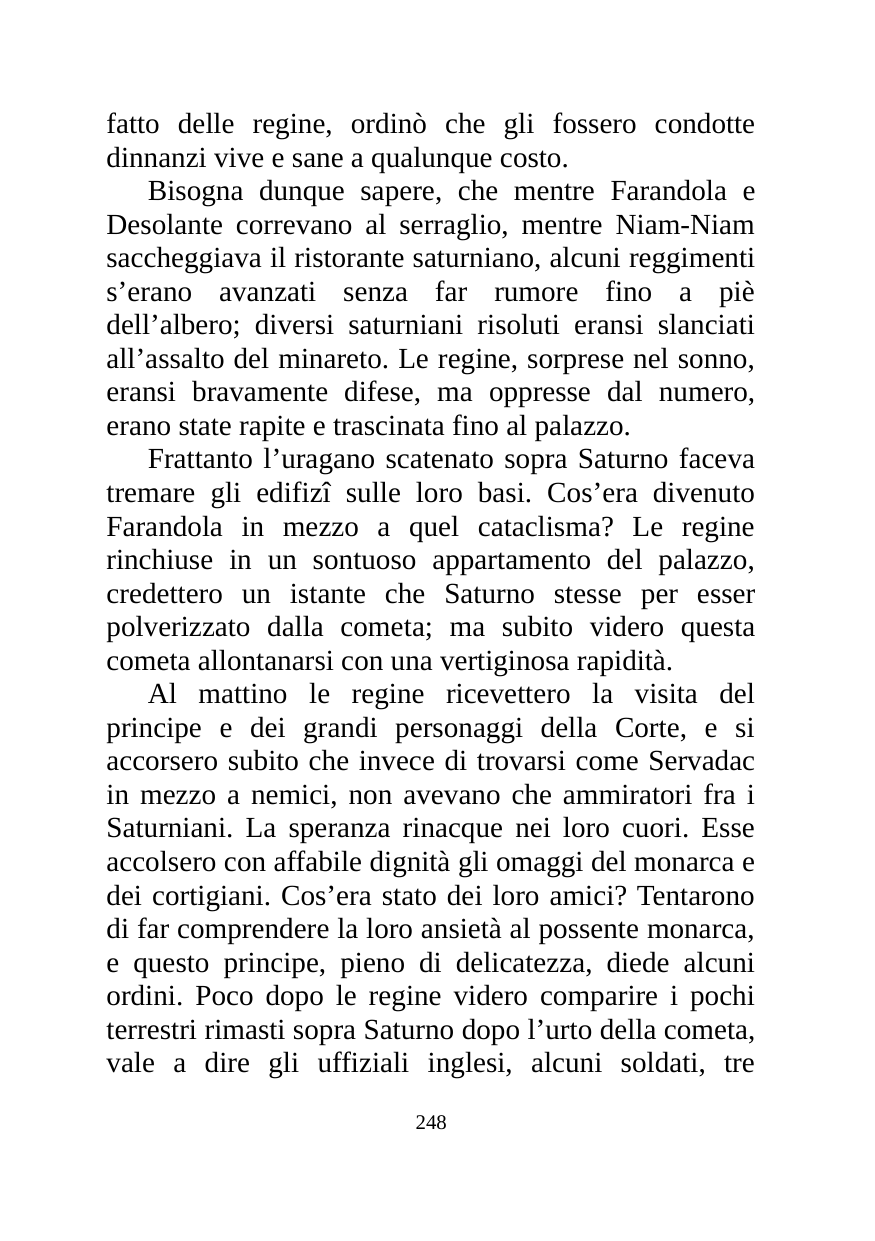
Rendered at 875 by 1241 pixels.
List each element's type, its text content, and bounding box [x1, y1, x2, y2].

text Al mattino le regine ricevettero la visita del principe e dei grandi personaggi della Corte, e si accorsero subito che invece di trovarsi come Servadac in mezzo a nemici, non avevano che ammiratori fra i Saturniani. La speranza rinacque nei loro cuori. Esse accolsero con affabile dignità gli omaggi del monarca e dei cortigiani. Cos’era stato dei loro amici? Tentarono di far comprendere la loro ansietà al possente monarca, e questo principe, pieno di delicatezza, diede alcuni ordini. Poco dopo le regine videro comparire i pochi terrestri rimasti sopra Saturno dopo l’urto della cometa, vale a dire gli uffiziali inglesi, alcuni soldati, tre [106, 676, 756, 1079]
text Frattanto l’uragano scatenato sopra Saturno faceva tremare gli edifizî sulle loro basi. Cos’era divenuto Farandola in mezzo a quel cataclisma? Le regine rinchiuse in un sontuoso appartamento del palazzo, credettero un istante che Saturno stesse per esser polverizzato dalla cometa; ma subito videro questa cometa allontanarsi con una vertiginosa rapidità. [106, 442, 756, 676]
text Bisogna dunque sapere, che mentre Farandola e Desolante correvano al serraglio, mentre Niam-Niam saccheggiava il ristorante saturniano, alcuni reggimenti s’erano avanzati senza far rumore fino a piè dell’albero; diversi saturniani risoluti eransi slanciati all’assalto del minareto. Le regine, sorprese nel sonno, eransi bravamente difese, ma oppresse dal numero, erano state rapite e trascinata fino al palazzo. [106, 173, 756, 442]
text fatto delle regine, ordinò che gli fossero condotte dinnanzi vive e sane a qualunque costo. [106, 106, 756, 173]
